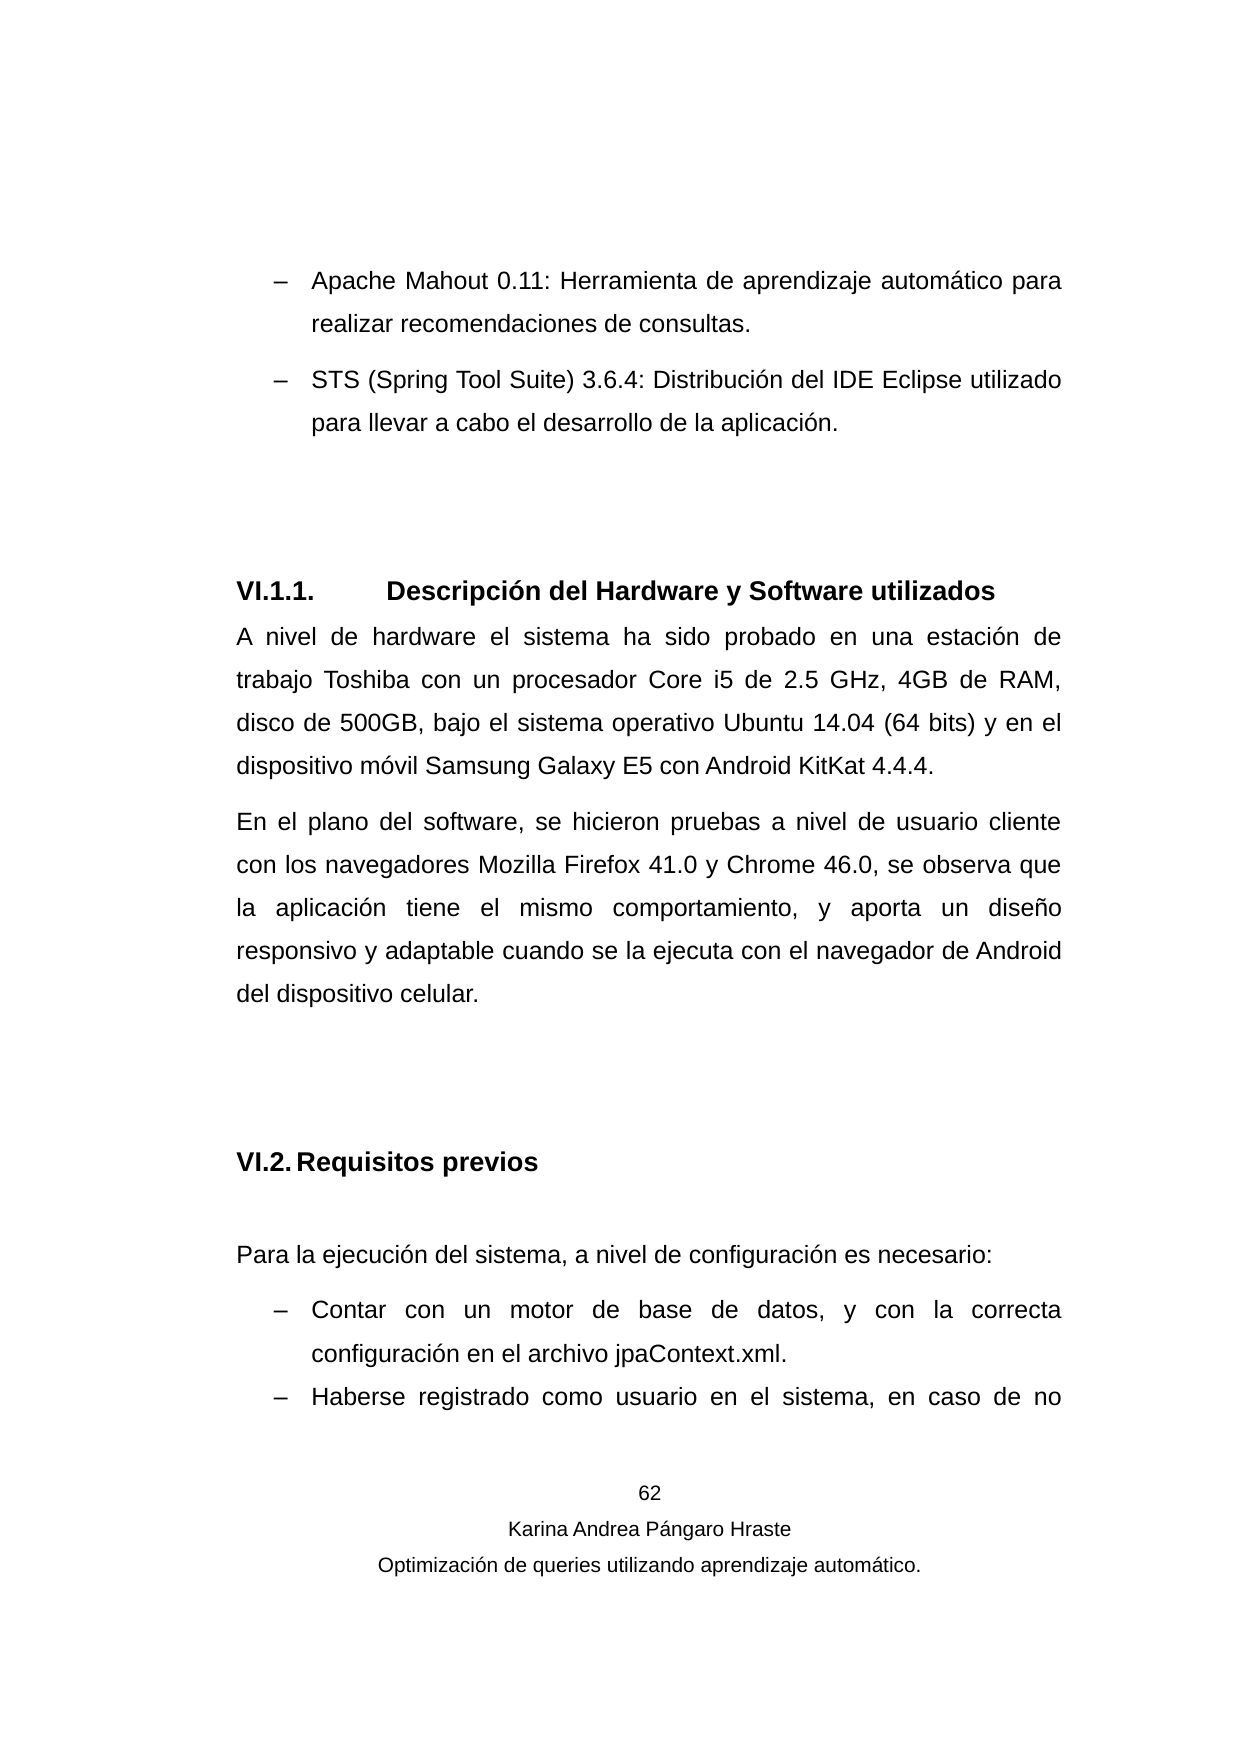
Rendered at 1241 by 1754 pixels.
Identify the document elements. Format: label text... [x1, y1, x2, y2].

list Contar con un motor de base de datos, y con la correcta configuración en el archivo jpaContext.xml. [274, 1295, 1063, 1367]
list STS (Spring Tool Suite) 3.6.4: Distribución del IDE Eclipse utilizado para llevar a cabo el desarrollo de la aplicación. [274, 364, 1063, 437]
subtitle Descripción del Hardware y Software utilizados [236, 575, 1063, 606]
text En el plano del software, se hicieron pruebas a nivel de usuario cliente con los navegadores Mozilla Firefox 41.0 y Chrome 46.0, se observa que la aplicación tiene el mismo comportamiento, y aporta un diseño responsivo y adaptable cuando se la ejecuta con el navegador de Android del dispositivo celular. [236, 807, 1063, 1008]
subtitle Requisitos previos [236, 1146, 1063, 1177]
text A nivel de hardware el sistema ha sido probado en una estación de trabajo Toshiba con un procesador Core i5 de 2.5 GHz, 4GB de RAM, disco de 500GB, bajo el sistema operativo Ubuntu 14.04 (64 bits) y en el dispositivo móvil Samsung Galaxy E5 con Android KitKat 4.4.4. [236, 622, 1063, 780]
list Haberse registrado como usuario en el sistema, en caso de no [274, 1382, 1063, 1411]
text Para la ejecución del sistema, a nivel de configuración es necesario: [236, 1240, 1063, 1268]
list Apache Mahout 0.11: Herramienta de aprendizaje automático para realizar recomendaciones de consultas. [274, 266, 1063, 338]
